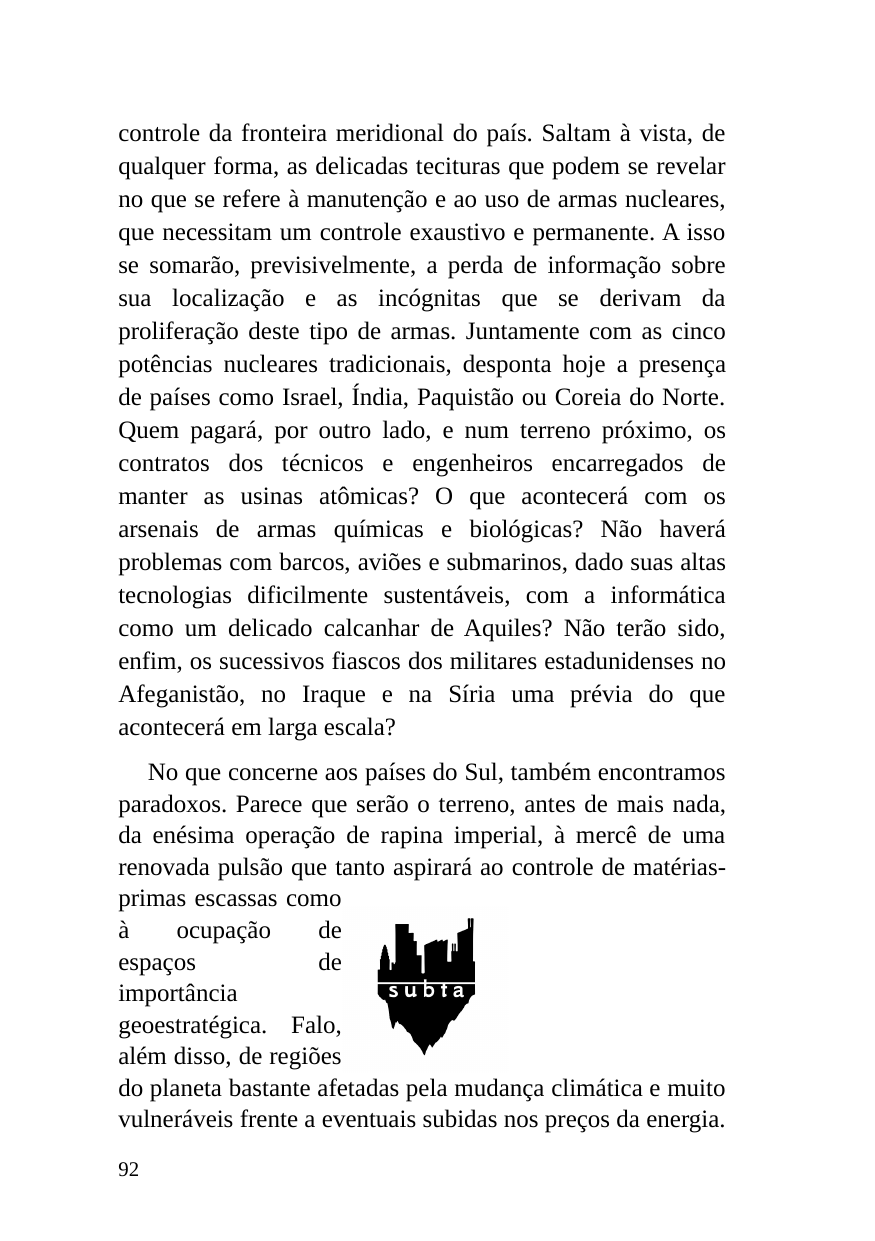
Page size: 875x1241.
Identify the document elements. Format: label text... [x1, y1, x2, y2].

text controle da fronteira meridional do país. Saltam à vista, de qualquer forma, as delicadas tecituras que podem se revelar no que se refere à manutenção e ao uso de armas nucleares, que necessitam um controle exaustivo e permanente. A isso se somarão, previsivelmente, a perda de informação sobre sua localização e as incógnitas que se derivam da proliferação deste tipo de armas. Juntamente com as cinco potências nucleares tradicionais, desponta hoje a presença de países como Israel, Índia, Paquistão ou Coreia do Norte. Quem pagará, por outro lado, e num terreno próximo, os contratos dos técnicos e engenheiros encarregados de manter as usinas atômicas? O que acontecerá com os arsenais de armas químicas e biológicas? Não haverá problemas com barcos, aviões e submarinos, dado suas altas tecnologias dificilmente sustentáveis, com a informática como um delicado calcanhar de Aquiles? Não terão sido, enfim, os sucessivos fiascos dos militares estadunidenses no Afeganistão, no Iraque e na Síria uma prévia do que acontecerá em larga escala? [118, 118, 726, 741]
picture [341, 906, 509, 1073]
text No que concerne aos países do Sul, também encontramos paradoxos. Parece que serão o terreno, antes de mais nada, da enésima operação de rapina imperial, à mercê de uma renovada pulsão que tanto aspirará ao controle de matérias-primas escassas como à ocupação de espaços de importância geoestratégica. Falo, além disso, de regiões do planeta bastante afetadas pela mudança climática e muito vulneráveis frente a eventuais subidas nos preços da energia. [118, 757, 726, 1133]
